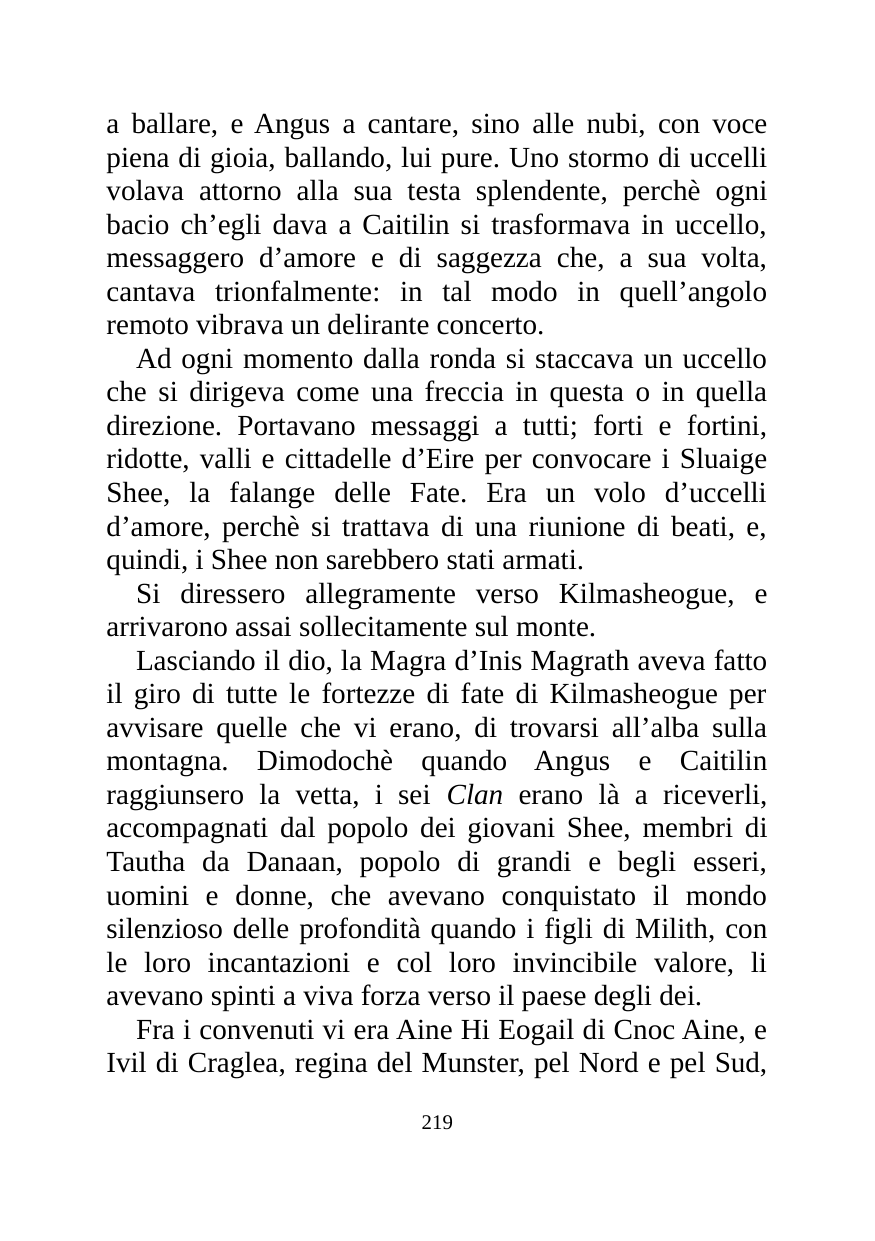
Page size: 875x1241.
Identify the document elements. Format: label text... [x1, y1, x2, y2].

text Si diressero allegramente verso Kilmasheogue, e arrivarono assai sollecitamente sul monte. [106, 576, 768, 643]
text Ad ogni momento dalla ronda si staccava un uccello che si dirigeva come una freccia in questa o in quella direzione. Portavano messaggi a tutti; forti e fortini, ridotte, valli e cittadelle d’Eire per convocare i Sluaige Shee, la falange delle Fate. Era un volo d’uccelli d’amore, perchè si trattava di una riunione di beati, e, quindi, i Shee non sarebbero stati armati. [106, 341, 768, 576]
text Fra i convenuti vi era Aine Hi Eogail di Cnoc Aine, e Ivil di Craglea, regina del Munster, pel Nord e pel Sud, [106, 1012, 768, 1079]
text Lasciando il dio, la Magra d’Inis Magrath aveva fatto il giro di tutte le fortezze di fate di Kilmasheogue per avvisare quelle che vi erano, di trovarsi all’alba sulla montagna. Dimodochè quando Angus e Caitilin raggiunsero la vetta, i sei Clan erano là a riceverli, accompagnati dal popolo dei giovani Shee, membri di Tautha da Danaan, popolo di grandi e begli esseri, uomini e donne, che avevano conquistato il mondo silenzioso delle profondità quando i figli di Milith, con le loro incantazioni e col loro invincibile valore, li avevano spinti a viva forza verso il paese degli dei. [106, 643, 768, 1012]
text a ballare, e Angus a cantare, sino alle nubi, con voce piena di gioia, ballando, lui pure. Uno stormo di uccelli volava attorno alla sua testa splendente, perchè ogni bacio ch’egli dava a Caitilin si trasformava in uccello, messaggero d’amore e di saggezza che, a sua volta, cantava trionfalmente: in tal modo in quell’angolo remoto vibrava un delirante concerto. [106, 106, 768, 341]
